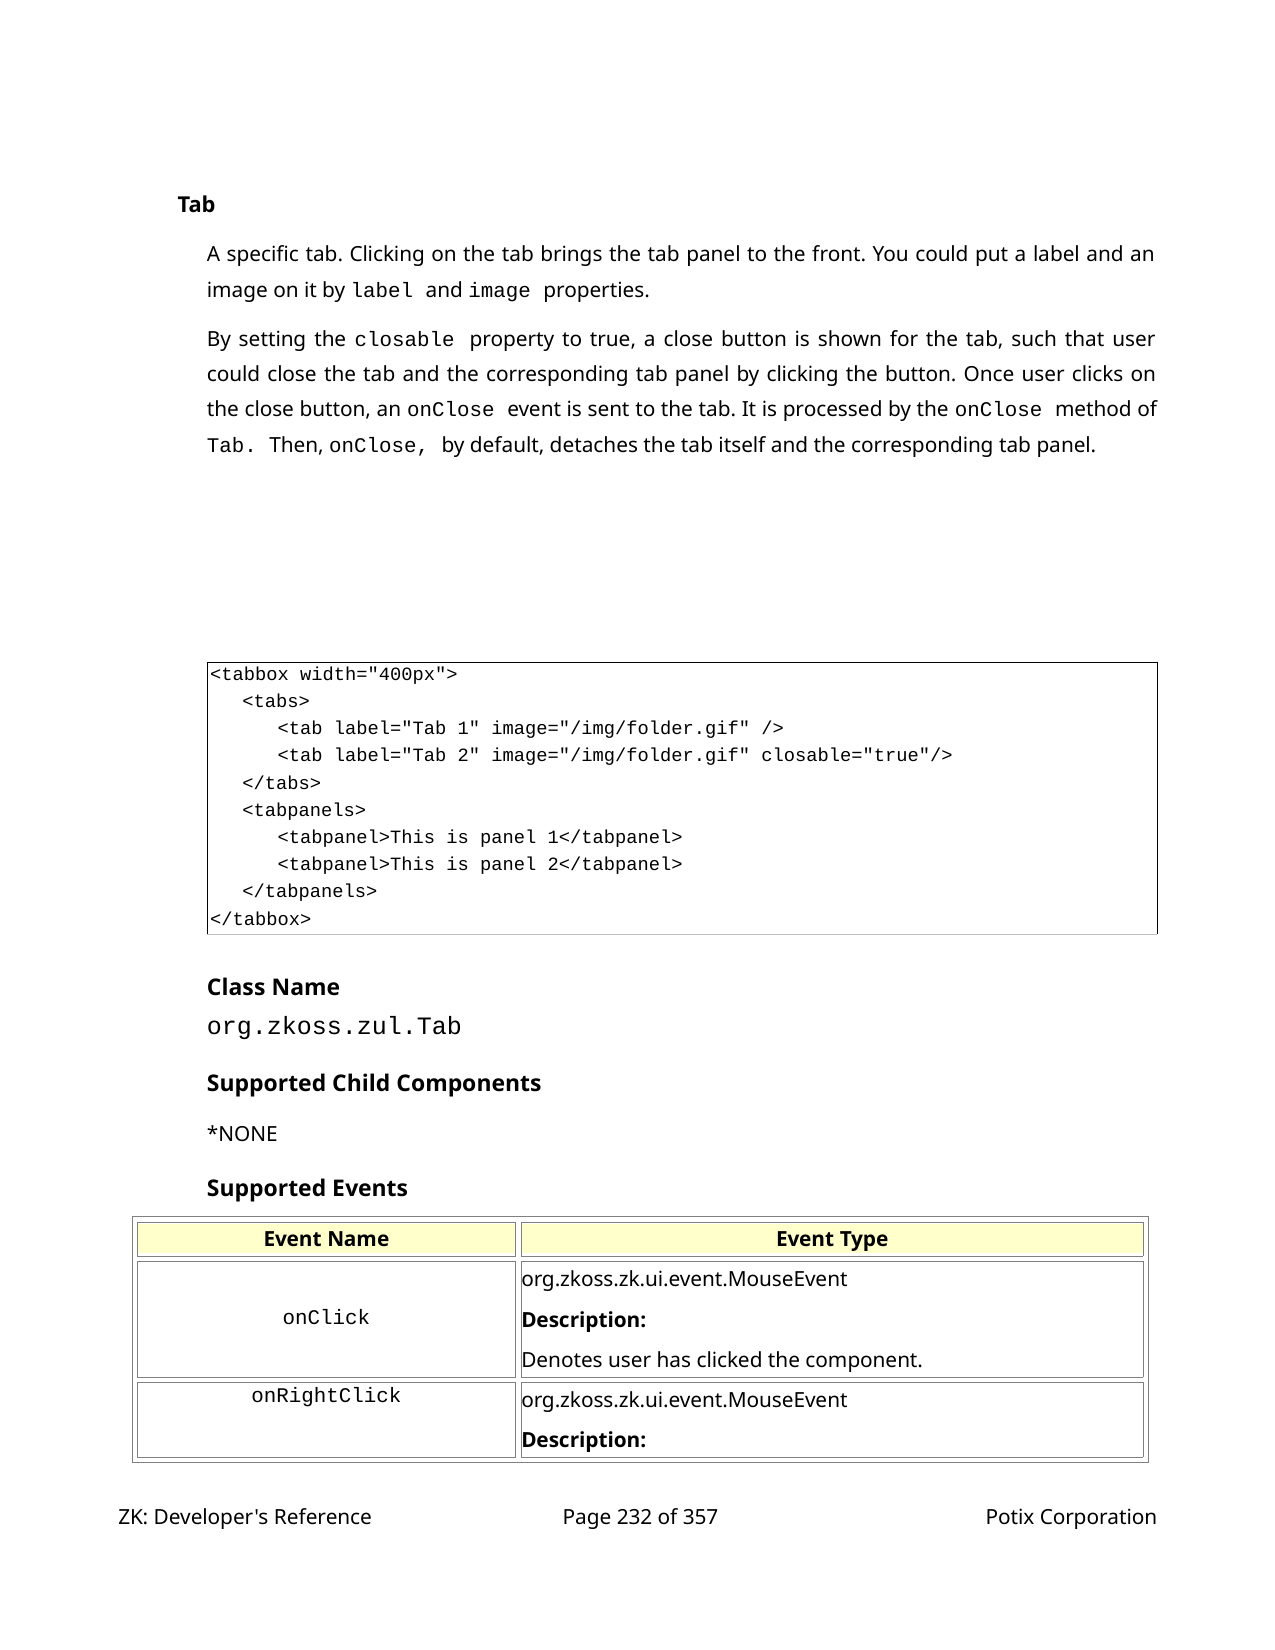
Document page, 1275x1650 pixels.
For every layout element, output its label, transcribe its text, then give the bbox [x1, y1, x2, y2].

table_header Event Type [518, 1217, 1146, 1256]
text </tabbox> [208, 906, 1157, 934]
text <tabbox width="400px"> [208, 663, 1157, 686]
text A specific tab. Clicking on the tab brings the tab panel to the front. You could put a label and an image on it by label and image properties. [207, 239, 1157, 303]
text <tabs> [208, 689, 1157, 713]
text </tabs> [208, 771, 1157, 795]
table_cell onClick [134, 1256, 518, 1377]
subtitle Supported Child Components [207, 1067, 1157, 1098]
subtitle Tab [177, 189, 1157, 219]
text org.zkoss.zul.Tab [207, 1014, 1157, 1042]
text <tab label="Tab 1" image="/img/folder.gif" /> [208, 716, 1157, 740]
table_cell org.zkoss.zk.ui.event.MouseEvent Description: [518, 1377, 1146, 1457]
text <tabpanel>This is panel 2</tabpanel> [208, 852, 1157, 876]
text <tabpanel>This is panel 1</tabpanel> [208, 825, 1157, 849]
table_header Event Name [134, 1217, 518, 1256]
table_cell onRightClick [134, 1377, 518, 1457]
text <tab label="Tab 2" image="/img/folder.gif" closable="true"/> [208, 743, 1157, 768]
subtitle Supported Events [207, 1172, 1157, 1204]
subtitle Class Name [207, 970, 1157, 1002]
text </tabpanels> [208, 879, 1157, 903]
text <tabpanels> [208, 798, 1157, 822]
text By setting the closable property to true, a close button is shown for the tab, such that user could close the tab and the corresponding tab panel by clicking the button. Once user clicks on the close button, an onClose event is sent to the tab. It is processed by the onClose method of Tab. Then, onClose, by default, detaches the tab itself and the corresponding tab panel. [207, 324, 1157, 459]
text *NONE [207, 1119, 1157, 1147]
table_cell org.zkoss.zk.ui.event.MouseEvent Description: Denotes user has clicked the component. [518, 1256, 1146, 1377]
